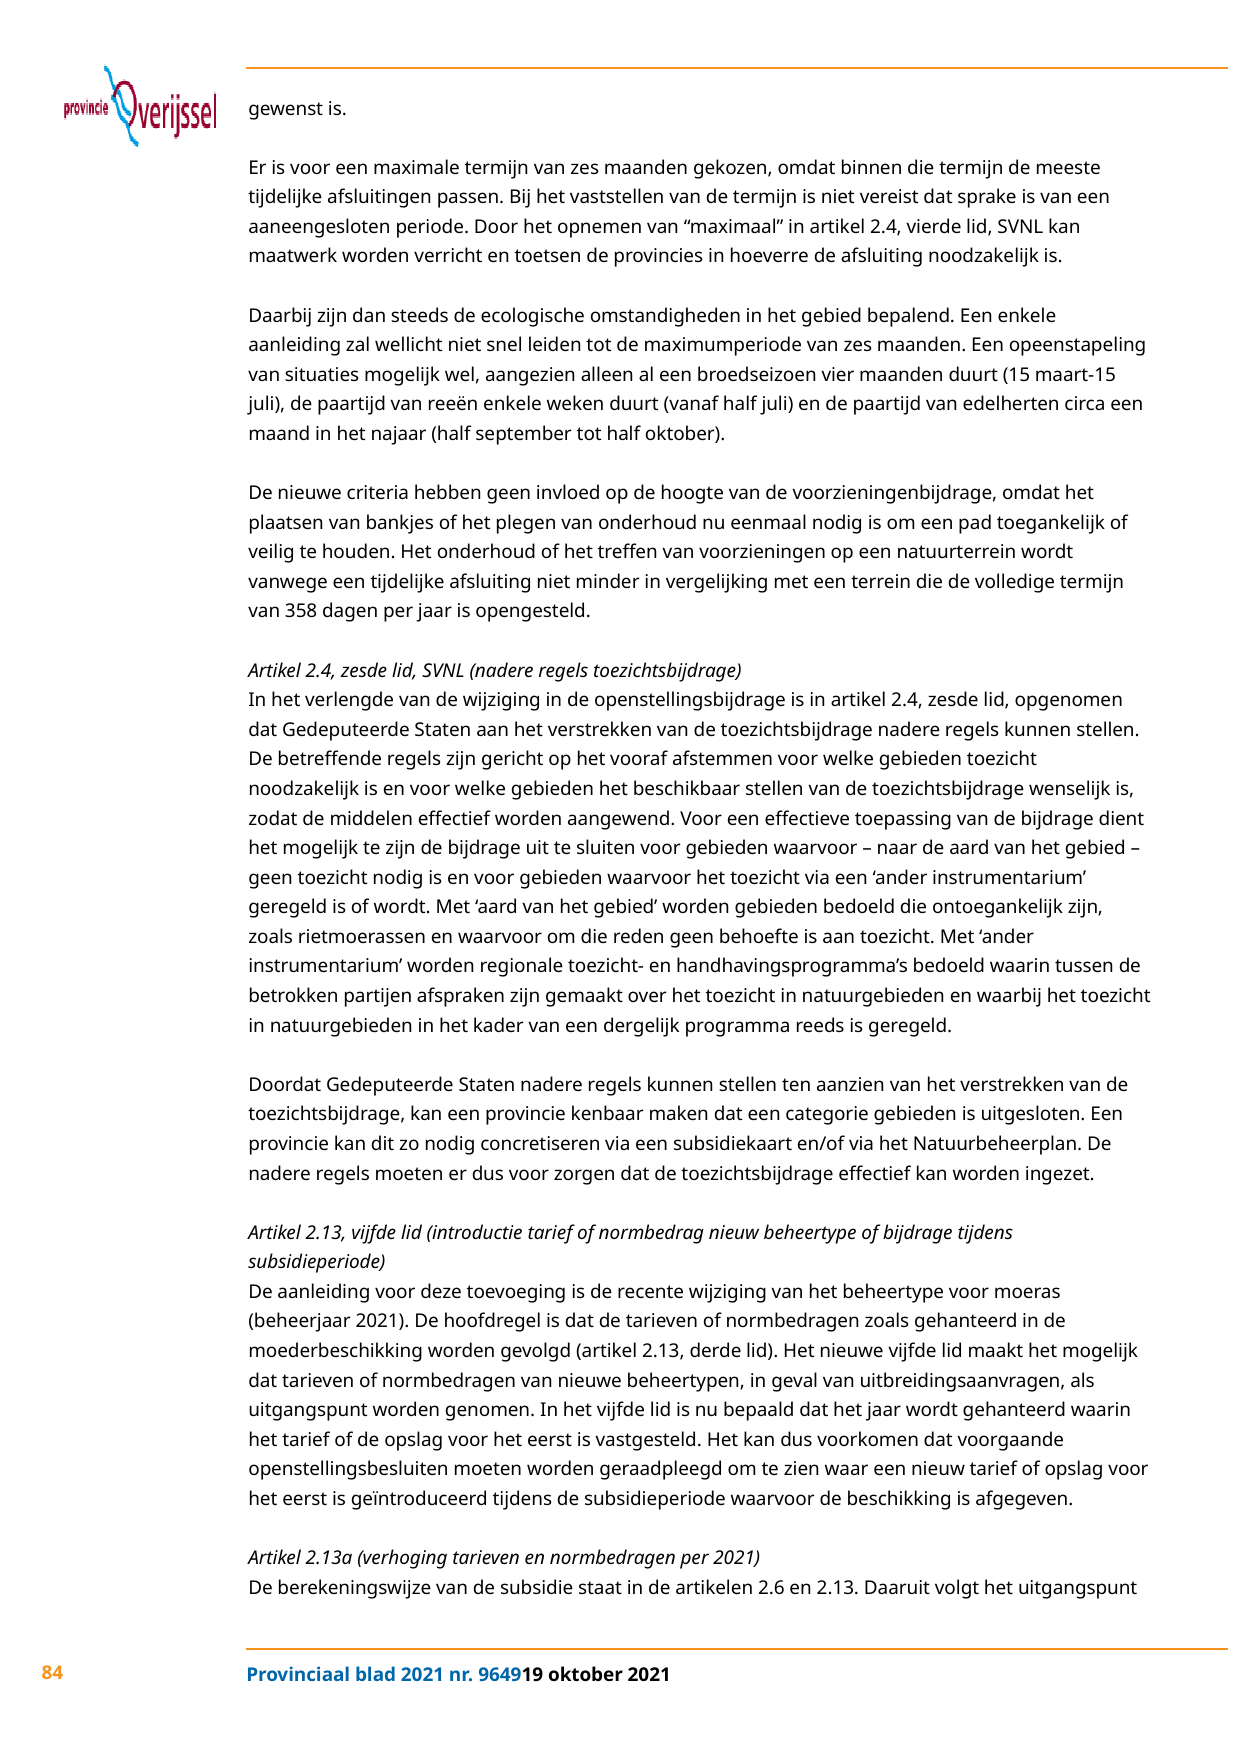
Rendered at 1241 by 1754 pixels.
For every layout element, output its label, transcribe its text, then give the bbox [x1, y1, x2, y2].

text Er is voor een maximale termijn van zes maanden gekozen, omdat binnen die termijn de meeste tijdelijke afsluitingen passen. Bij het vaststellen van de termijn is niet vereist dat sprake is van een aaneengesloten periode. Door het opnemen van “maximaal” in artikel 2.4, vierde lid, SVNL kan maatwerk worden verricht en toetsen de provincies in hoeverre de afsluiting noodzakelijk is. [248, 154, 1152, 268]
text Doordat Gedeputeerde Staten nadere regels kunnen stellen ten aanzien van het verstrekken van de toezichtsbijdrage, kan een provincie kenbaar maken dat een categorie gebieden is uitgesloten. Een provincie kan dit zo nodig concretiseren via een subsidiekaart en/of via het Natuurbeheerplan. De nadere regels moeten er dus voor zorgen dat de toezichtsbijdrage effectief kan worden ingezet. [248, 1071, 1152, 1186]
text Daarbij zijn dan steeds de ecologische omstandigheden in het gebied bepalend. Een enkele aanleiding zal wellicht niet snel leiden tot de maximumperiode van zes maanden. Een opeenstapeling van situaties mogelijk wel, aangezien alleen al een broedseizoen vier maanden duurt (15 maart-15 juli), de paartijd van reeën enkele weken duurt (vanaf half juli) en de paartijd van edelherten circa een maand in het najaar (half september tot half oktober). [248, 302, 1152, 446]
text De aanleiding voor deze toevoeging is de recente wijziging van het beheertype voor moeras (beheerjaar 2021). De hoofdregel is dat de tarieven of normbedragen zoals gehanteerd in de moederbeschikking worden gevolgd (artikel 2.13, derde lid). Het nieuwe vijfde lid maakt het mogelijk dat tarieven of normbedragen van nieuwe beheertypen, in geval van uitbreidingsaanvragen, als uitgangspunt worden genomen. In het vijfde lid is nu bepaald dat het jaar wordt gehanteerd waarin het tarief of de opslag voor het eerst is vastgesteld. Het kan dus voorkomen dat voorgaande openstellingsbesluiten moeten worden geraadpleegd om te zien waar een nieuw tarief of opslag voor het eerst is geïntroduceerd tijdens de subsidieperiode waarvoor de beschikking is afgegeven. [248, 1278, 1152, 1511]
text Artikel 2.4, zesde lid, SVNL (nadere regels toezichtsbijdrage) [248, 657, 1152, 683]
text De berekeningswijze van de subsidie staat in de artikelen 2.6 en 2.13. Daaruit volgt het uitgangspunt [248, 1574, 1152, 1600]
text gewenst is. [248, 95, 1152, 121]
picture [41, 47, 231, 172]
text De nieuwe criteria hebben geen invloed op de hoogte van de voorzieningenbijdrage, omdat het plaatsen van bankjes of het plegen van onderhoud nu eenmaal nodig is om een pad toegankelijk of veilig te houden. Het onderhoud of het treffen van voorzieningen op een natuurterrein wordt vanwege een tijdelijke afsluiting niet minder in vergelijking met een terrein die de volledige termijn van 358 dagen per jaar is opengesteld. [248, 479, 1152, 623]
text Artikel 2.13a (verhoging tarieven en normbedragen per 2021) [248, 1544, 1152, 1570]
text Artikel 2.13, vijfde lid (introductie tarief of normbedrag nieuw beheertype of bijdrage tijdens subsidieperiode) [248, 1219, 1152, 1274]
text In het verlengde van de wijziging in de openstellingsbijdrage is in artikel 2.4, zesde lid, opgenomen dat Gedeputeerde Staten aan het verstrekken van de toezichtsbijdrage nadere regels kunnen stellen. De betreffende regels zijn gericht op het vooraf afstemmen voor welke gebieden toezicht noodzakelijk is en voor welke gebieden het beschikbaar stellen van de toezichtsbijdrage wenselijk is, zodat de middelen effectief worden aangewend. Voor een effectieve toepassing van de bijdrage dient het mogelijk te zijn de bijdrage uit te sluiten voor gebieden waarvoor – naar de aard van het gebied – geen toezicht nodig is en voor gebieden waarvoor het toezicht via een ‘ander instrumentarium’ geregeld is of wordt. Met ‘aard van het gebied’ worden gebieden bedoeld die ontoegankelijk zijn, zoals rietmoerassen en waarvoor om die reden geen behoefte is aan toezicht. Met ‘ander instrumentarium’ worden regionale toezicht- en handhavingsprogramma’s bedoeld waarin tussen de betrokken partijen afspraken zijn gemaakt over het toezicht in natuurgebieden en waarbij het toezicht in natuurgebieden in het kader van een dergelijk programma reeds is geregeld. [248, 686, 1152, 1038]
